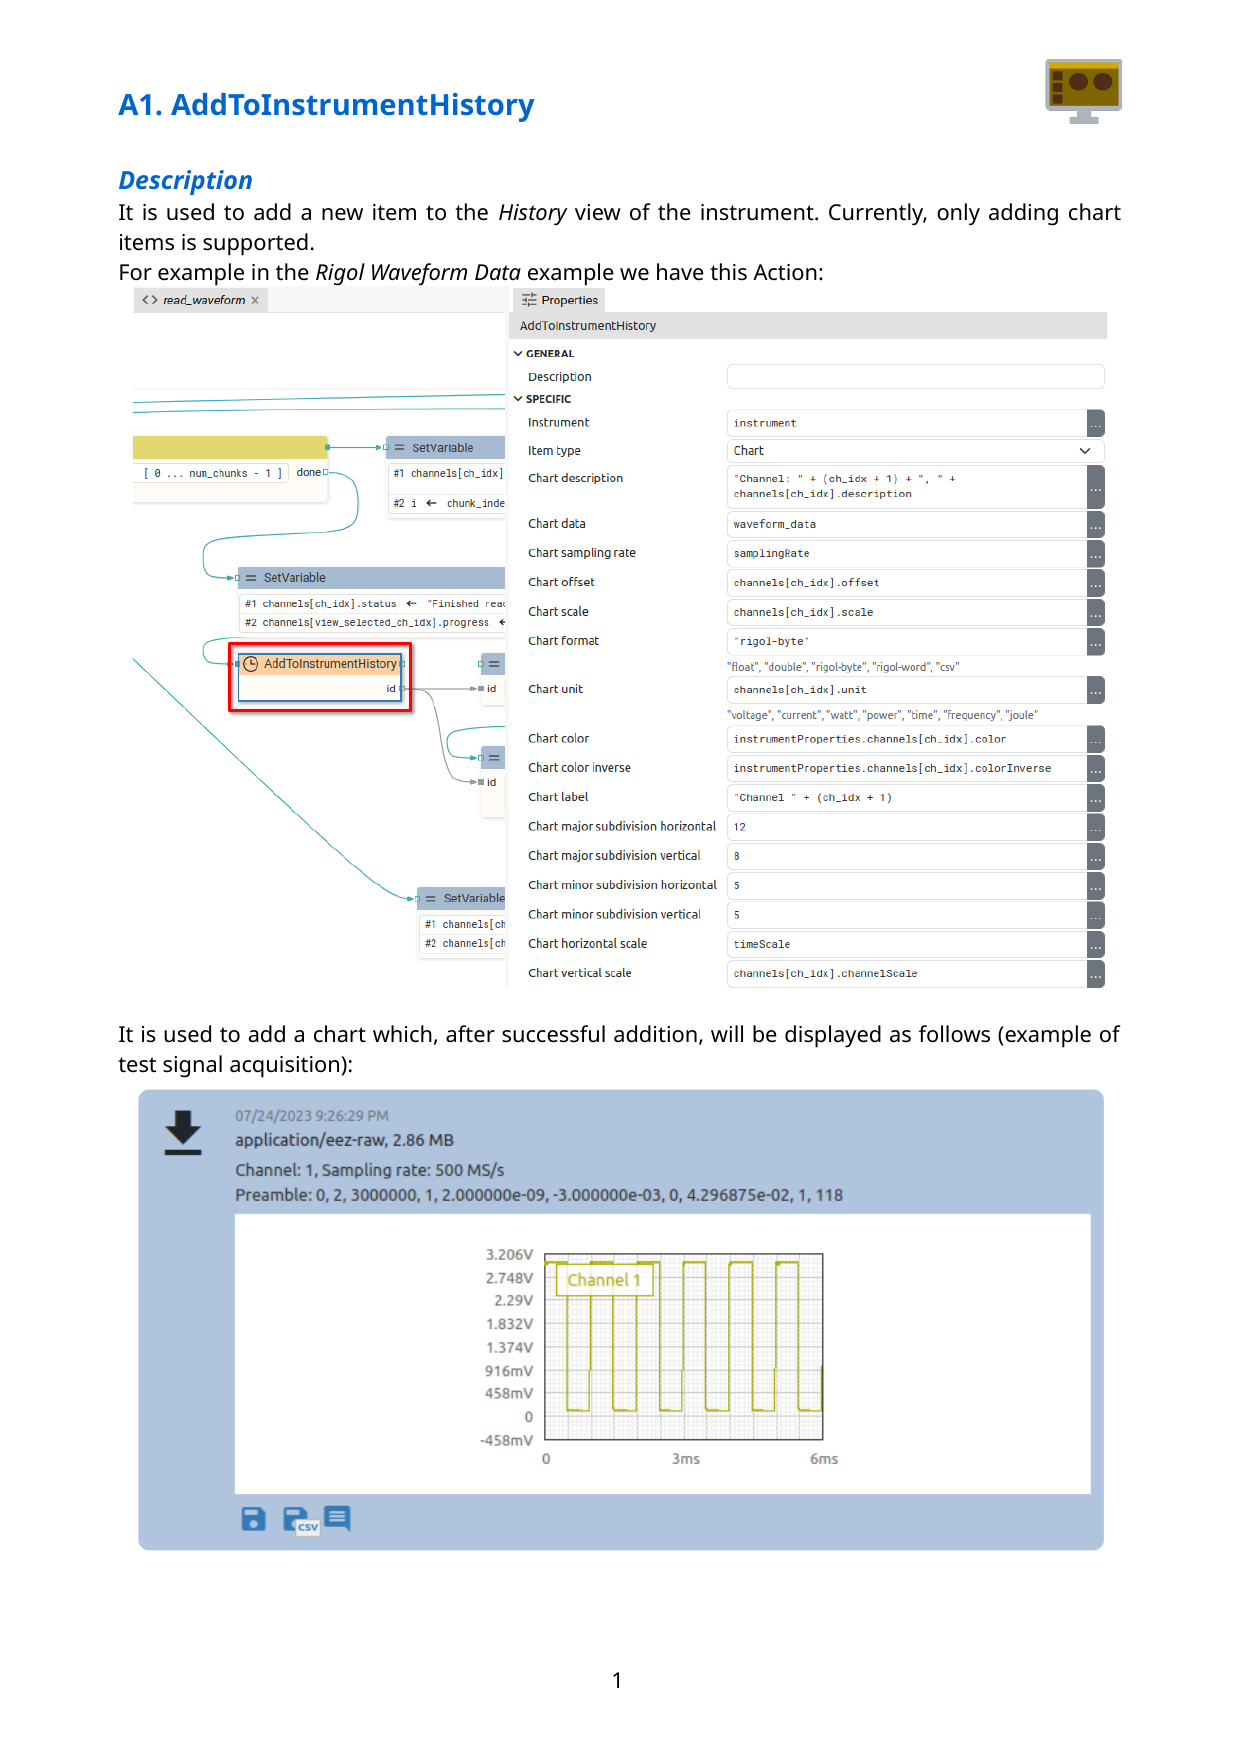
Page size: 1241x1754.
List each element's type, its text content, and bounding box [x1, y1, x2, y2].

picture [132, 286, 1108, 989]
subtitle AddToInstrumentHistory [118, 84, 1045, 124]
text It is used to add a chart which, after successful addition, will be displayed as follows (example of test signal acquisition): [118, 1019, 1122, 1078]
picture [132, 1078, 1108, 1557]
text For example in the Rigol Waveform Data example we have this Action: [118, 256, 1122, 286]
subtitle Description [118, 163, 1122, 197]
text It is used to add a new item to the History view of the instrument. Currently, only adding chart items is supported. [118, 197, 1122, 256]
picture [1045, 59, 1123, 124]
